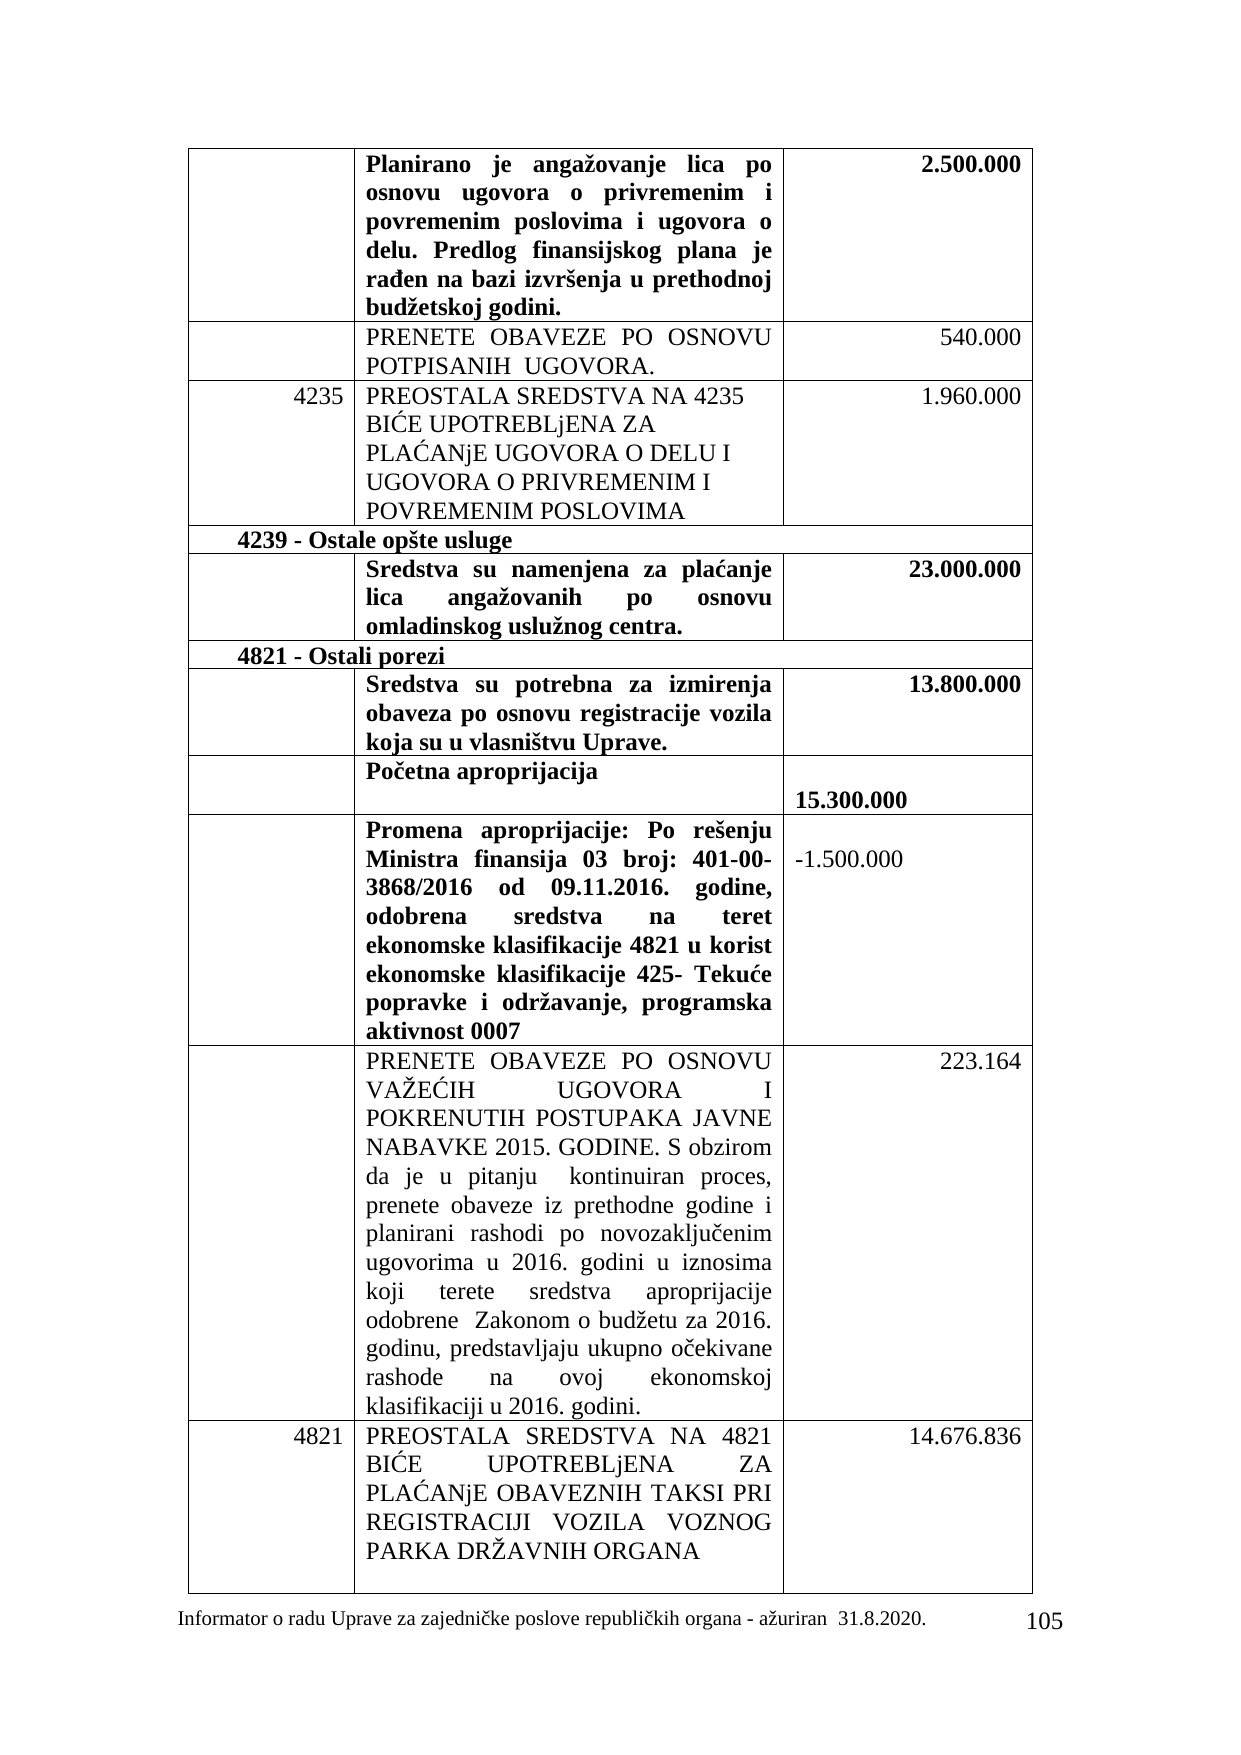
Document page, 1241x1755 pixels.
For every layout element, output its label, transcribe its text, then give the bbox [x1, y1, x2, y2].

table_cell [189, 815, 354, 1045]
table_cell Početna aproprijacija [355, 756, 783, 814]
table_cell [1033, 814, 1074, 1045]
table_cell [189, 149, 354, 321]
table_cell 2.500.000 [784, 149, 1032, 321]
table_cell [189, 554, 354, 640]
table_cell [189, 756, 354, 814]
table_cell [1033, 553, 1074, 640]
table_cell 15.300.000 [784, 756, 1032, 814]
table_cell Promena aproprijacije: Po rešenju Ministra finansija 03 broj: 401-00-3868/2016 od 09.11.2016. godine, odobrena sredstva na teret ekonomske klasifikacije 4821 u korist ekonomske klasifikacije 425- Tekuće popravke i održavanje, programska aktivnost 0007 [355, 815, 783, 1045]
table_cell Planirano je angažovanje lica po osnovu ugovora o privremenim i povremenim poslovima i ugovora o delu. Predlog finansijskog plana je rađen na bazi izvršenja u prethodnoj budžetskoj godini. [355, 149, 783, 321]
table_cell -1.500.000 [784, 815, 1032, 1045]
table_cell [1033, 321, 1074, 380]
table_cell PREOSTALA SREDSTVA NA 4821 BIĆE UPOTREBLjENA ZA PLAĆANјE OBAVEZNIH TAKSI PRI REGISTRACIJI VOZILA VOZNOG PARKA DRŽAVNIH ORGANA [355, 1421, 783, 1593]
table_cell PRENETE OBAVEZE PO OSNOVU POTPISANIH UGOVORA. [355, 322, 783, 380]
table_cell 13.800.000 [784, 669, 1032, 755]
table_cell 23.000.000 [784, 554, 1032, 640]
table_cell [1033, 380, 1074, 524]
table_cell [1033, 1420, 1074, 1593]
table_cell PRENETE OBAVEZE PO OSNOVU VAŽEĆIH UGOVORA I POKRENUTIH POSTUPAKA JAVNE NABAVKE 2015. GODINE. S obzirom da je u pitanju kontinuiran proces, prenete obaveze iz prethodne godine i planirani rashodi po novozaklјučenim ugovorima u 2016. godini u iznosima koji terete sredstva aproprijacije odobrene Zakonom o budžetu za 2016. godinu, predstavlјaju ukupno očekivane rashode na ovoj ekonomskoj klasifikaciji u 2016. godini. [355, 1046, 783, 1420]
table_cell [1033, 640, 1074, 668]
table_cell [1033, 525, 1074, 553]
table_cell Sredstva su potrebna za izmirenja obaveza po osnovu registracije vozila koja su u vlasništvu Uprave. [355, 669, 783, 755]
table_cell 4821 - Ostali porezi [189, 641, 1032, 668]
table_cell PREOSTALA SREDSTVA NA 4235 BIĆE UPOTREBLjENA ZA PLAĆANјE UGOVORA O DELU I UGOVORA O PRIVREMENIM I POVREMENIM POSLOVIMA [355, 381, 783, 524]
table_cell 1.960.000 [784, 381, 1032, 524]
table_cell [189, 1046, 354, 1420]
table_cell [189, 669, 354, 755]
table_cell 14.676.836 [784, 1421, 1032, 1593]
table_cell [1033, 755, 1074, 814]
table_cell [189, 322, 354, 380]
table_cell [1033, 148, 1074, 321]
table_cell 4235 [189, 381, 354, 524]
table_cell Sredstva su namenjena za plaćanje lica angažovanih po osnovu omladinskog uslužnog centra. [355, 554, 783, 640]
table_cell 540.000 [784, 322, 1032, 380]
table_cell 223.164 [784, 1046, 1032, 1420]
table_cell [1033, 1045, 1074, 1420]
table_cell [1033, 668, 1074, 755]
table_cell 4239 - Ostale opšte usluge [189, 526, 1032, 553]
table_cell 4821 [189, 1421, 354, 1593]
